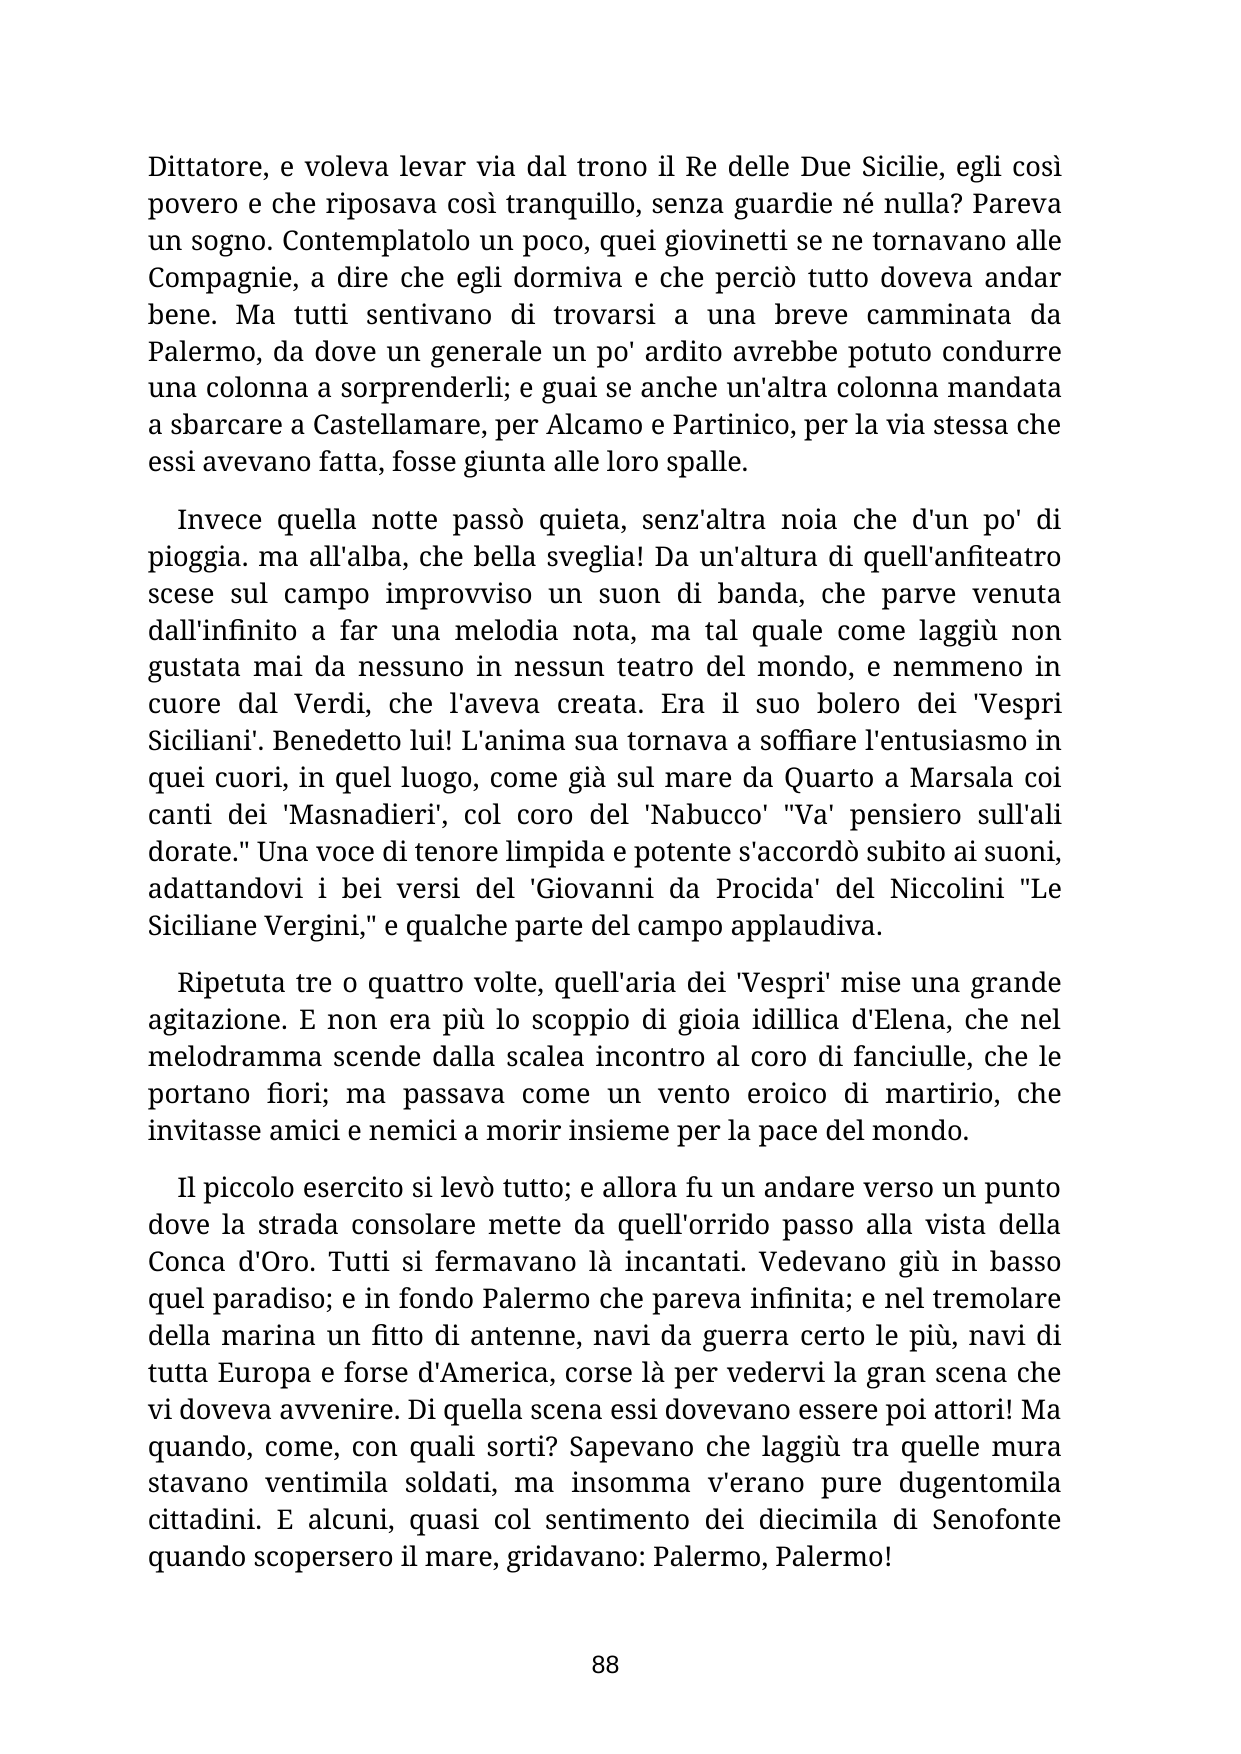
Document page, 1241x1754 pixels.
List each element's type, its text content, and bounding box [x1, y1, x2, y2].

text Ripetuta tre o quattro volte, quell'aria dei 'Vespri' mise una grande agitazione. E non era più lo scoppio di gioia idillica d'Elena, che nel melodramma scende dalla scalea incontro al coro di fanciulle, che le portano fiori; ma passava come un vento eroico di martirio, che invitasse amici e nemici a morir insieme per la pace del mondo. [148, 964, 1063, 1148]
text Dittatore, e voleva levar via dal trono il Re delle Due Sicilie, egli così povero e che riposava così tranquillo, senza guardie né nulla? Pareva un sogno. Contemplatolo un poco, quei giovinetti se ne tornavano alle Compagnie, a dire che egli dormiva e che perciò tutto doveva andar bene. Ma tutti sentivano di trovarsi a una breve camminata da Palermo, da dove un generale un po' ardito avrebbe potuto condurre una colonna a sorprenderli; e guai se anche un'altra colonna mandata a sbarcare a Castellamare, per Alcamo e Partinico, per la via stessa che essi avevano fatta, fosse giunta alle loro spalle. [148, 148, 1063, 479]
text Invece quella notte passò quieta, senz'altra noia che d'un po' di pioggia. ma all'alba, che bella sveglia! Da un'altura di quell'anfiteatro scese sul campo improvviso un suon di banda, che parve venuta dall'infinito a far una melodia nota, ma tal quale come laggiù non gustata mai da nessuno in nessun teatro del mondo, e nemmeno in cuore dal Verdi, che l'aveva creata. Era il suo bolero dei 'Vespri Siciliani'. Benedetto lui! L'anima sua tornava a soffiare l'entusiasmo in quei cuori, in quel luogo, come già sul mare da Quarto a Marsala coi canti dei 'Masnadieri', col coro del 'Nabucco' "Va' pensiero sull'ali dorate." Una voce di tenore limpida e potente s'accordò subito ai suoni, adattandovi i bei versi del 'Giovanni da Procida' del Niccolini "Le Siciliane Vergini," e qualche parte del campo applaudiva. [148, 500, 1063, 943]
text Il piccolo esercito si levò tutto; e allora fu un andare verso un punto dove la strada consolare mette da quell'orrido passo alla vista della Conca d'Oro. Tutti si fermavano là incantati. Vedevano giù in basso quel paradiso; e in fondo Palermo che pareva infinita; e nel tremolare della marina un fitto di antenne, navi da guerra certo le più, navi di tutta Europa e forse d'America, corse là per vedervi la gran scena che vi doveva avvenire. Di quella scena essi dovevano essere poi attori! Ma quando, come, con quali sorti? Sapevano che laggiù tra quelle mura stavano ventimila soldati, ma insomma v'erano pure dugentomila cittadini. E alcuni, quasi col sentimento dei diecimila di Senofonte quando scopersero il mare, gridavano: Palermo, Palermo! [148, 1169, 1063, 1574]
